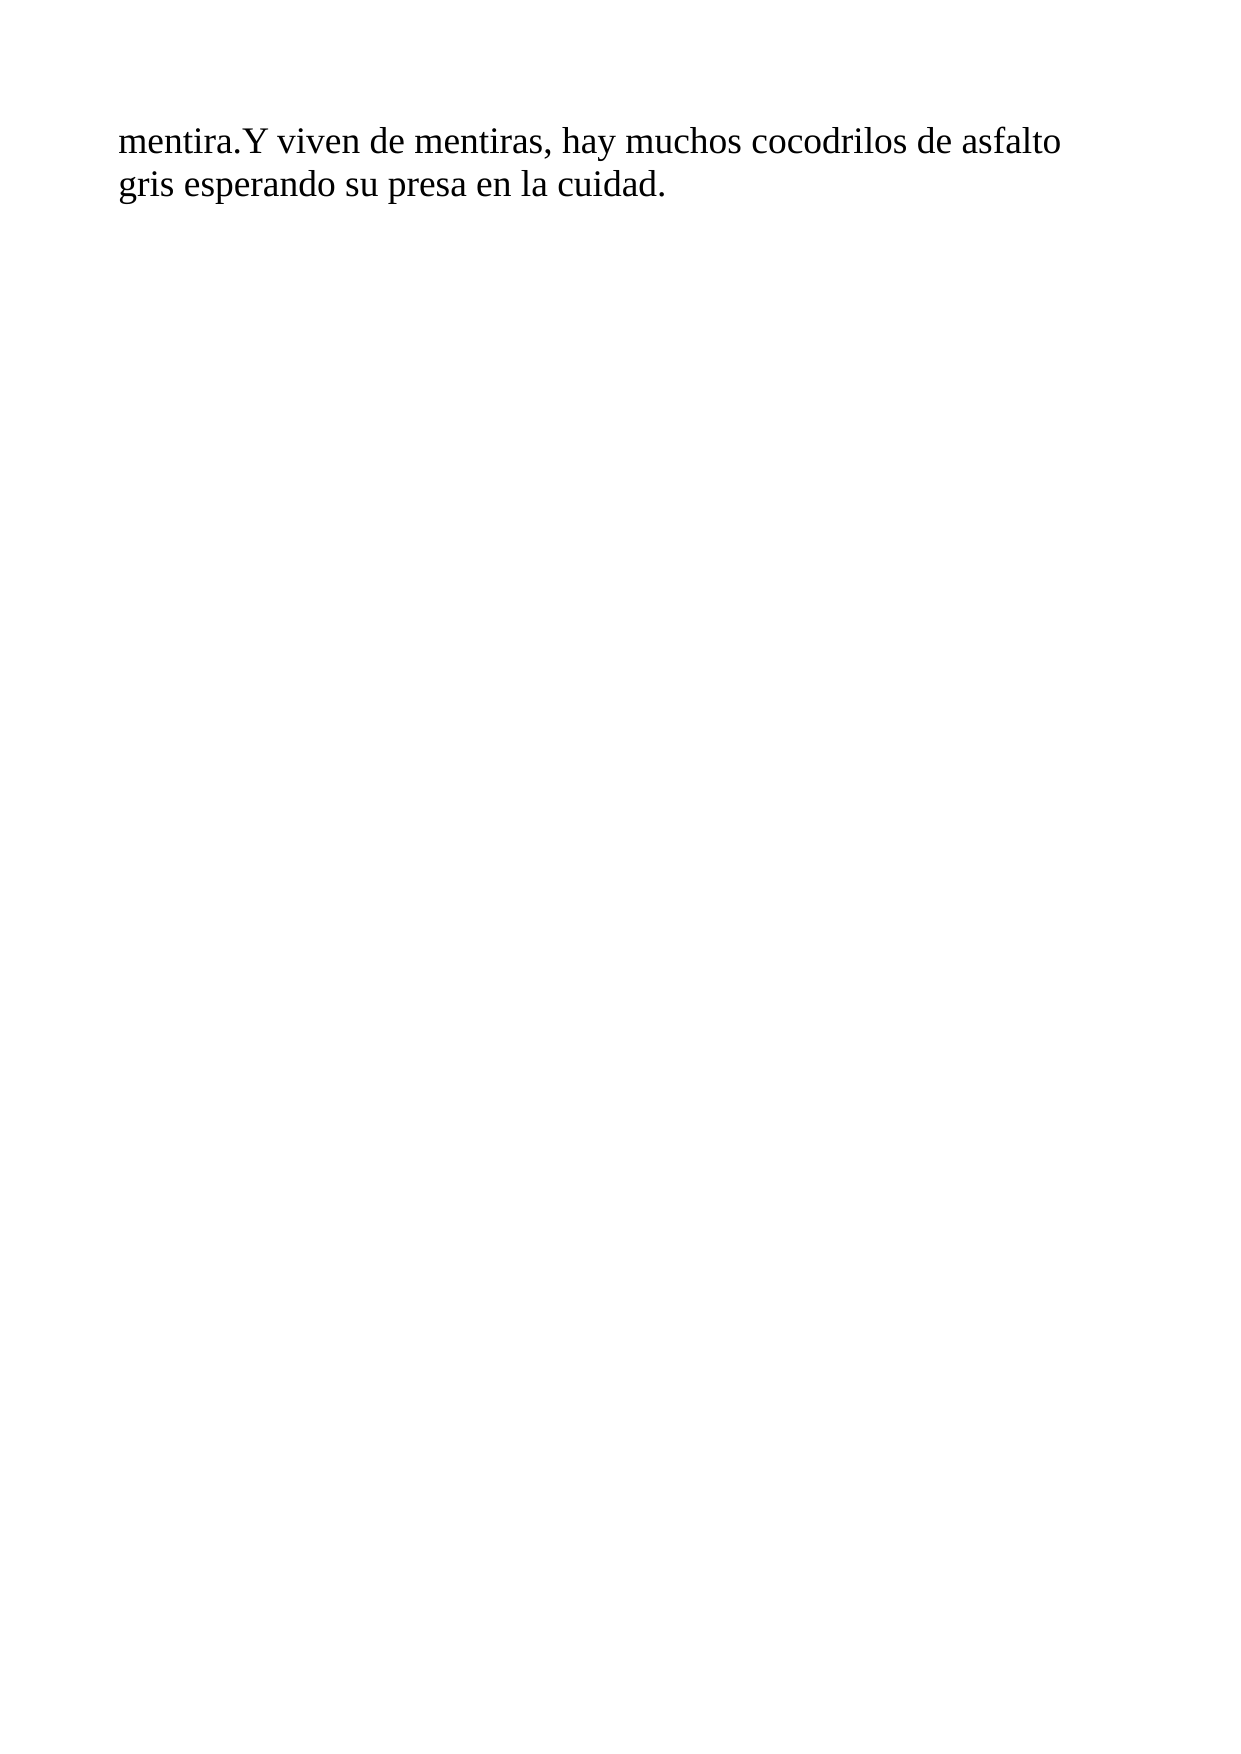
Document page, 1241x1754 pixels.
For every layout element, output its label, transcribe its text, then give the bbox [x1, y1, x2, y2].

text mentira.Y viven de mentiras, hay muchos cocodrilos de asfalto gris esperando su presa en la cuidad. [118, 118, 1122, 204]
